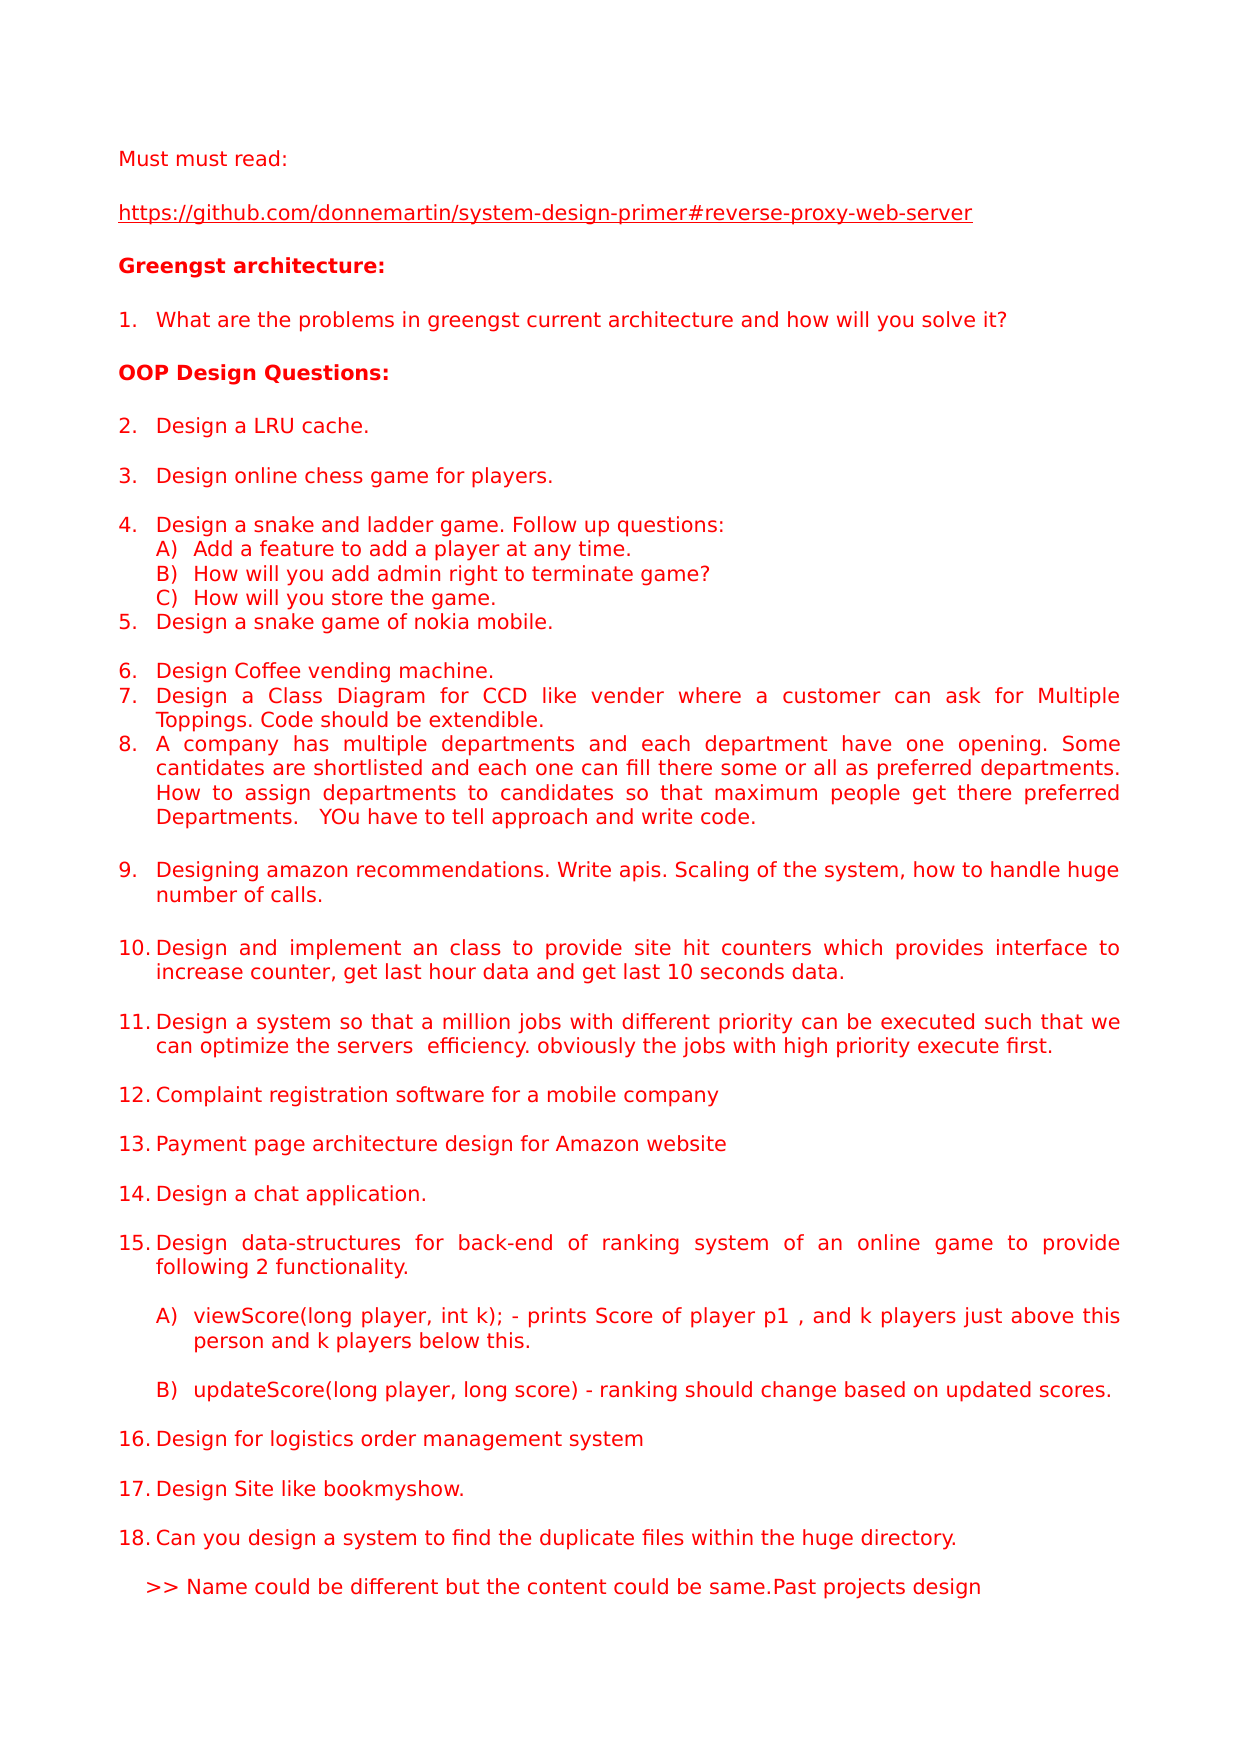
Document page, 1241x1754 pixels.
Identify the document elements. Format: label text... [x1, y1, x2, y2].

list Design data-structures for back-end of ranking system of an online game to provide following 2 functionality. [118, 1231, 1122, 1279]
list Complaint registration software for a mobile company [118, 1083, 1122, 1107]
list Payment page architecture design for Amazon website [118, 1132, 1122, 1157]
list Design Coffee vending machine. [118, 659, 1122, 684]
list Design for logistics order management system [118, 1427, 1122, 1452]
list A company has multiple departments and each department have one opening. Some cantidates are shortlisted and each one can fill there some or all as preferred departments. How to assign departments to candidates so that maximum people get there preferred Departments. YOu have to tell approach and write code. [118, 732, 1122, 829]
list updateScore(long player, long score) - ranking should change based on updated scores. [156, 1378, 1122, 1402]
list Design Site like bookmyshow. [118, 1477, 1122, 1501]
list Design a Class Diagram for CCD like vender where a customer can ask for Multiple Toppings. Code should be extendible. [118, 684, 1122, 732]
list Can you design a system to find the duplicate files within the huge directory. [118, 1526, 1122, 1550]
list Design a chat application. [118, 1182, 1122, 1206]
list Design a LRU cache. [118, 414, 1122, 439]
text https://github.com/donnemartin/system-design-primer#reverse-proxy-web-server [118, 201, 1122, 225]
list Design online chess game for players. [118, 464, 1122, 488]
list Design a snake and ladder game. Follow up questions: [118, 513, 1122, 537]
list Design a snake game of nokia mobile. [118, 610, 1122, 634]
list viewScore(long player, int k); - prints Score of player p1 , and k players just above this person and k players below this. [156, 1304, 1122, 1353]
list Design a system so that a million jobs with different priority can be executed such that we can optimize the servers efficiency. obviously the jobs with high priority execute first. [118, 1010, 1122, 1058]
list Add a feature to add a player at any time. [156, 537, 1122, 562]
list How will you store the game. [156, 586, 1122, 610]
list How will you add admin right to terminate game? [156, 562, 1122, 586]
list What are the problems in greengst current architecture and how will you solve it? [118, 308, 1122, 332]
text >> Name could be different but the content could be same.Past projects design [118, 1575, 1122, 1599]
text Must must read: [118, 147, 1122, 172]
list Designing amazon recommendations. Write apis. Scaling of the system, how to handle huge number of calls. [118, 858, 1122, 907]
text Greengst architecture: [118, 254, 1122, 278]
list Design and implement an class to provide site hit counters which provides interface to increase counter, get last hour data and get last 10 seconds data. [118, 936, 1122, 985]
text OOP Design Questions: [118, 361, 1122, 385]
